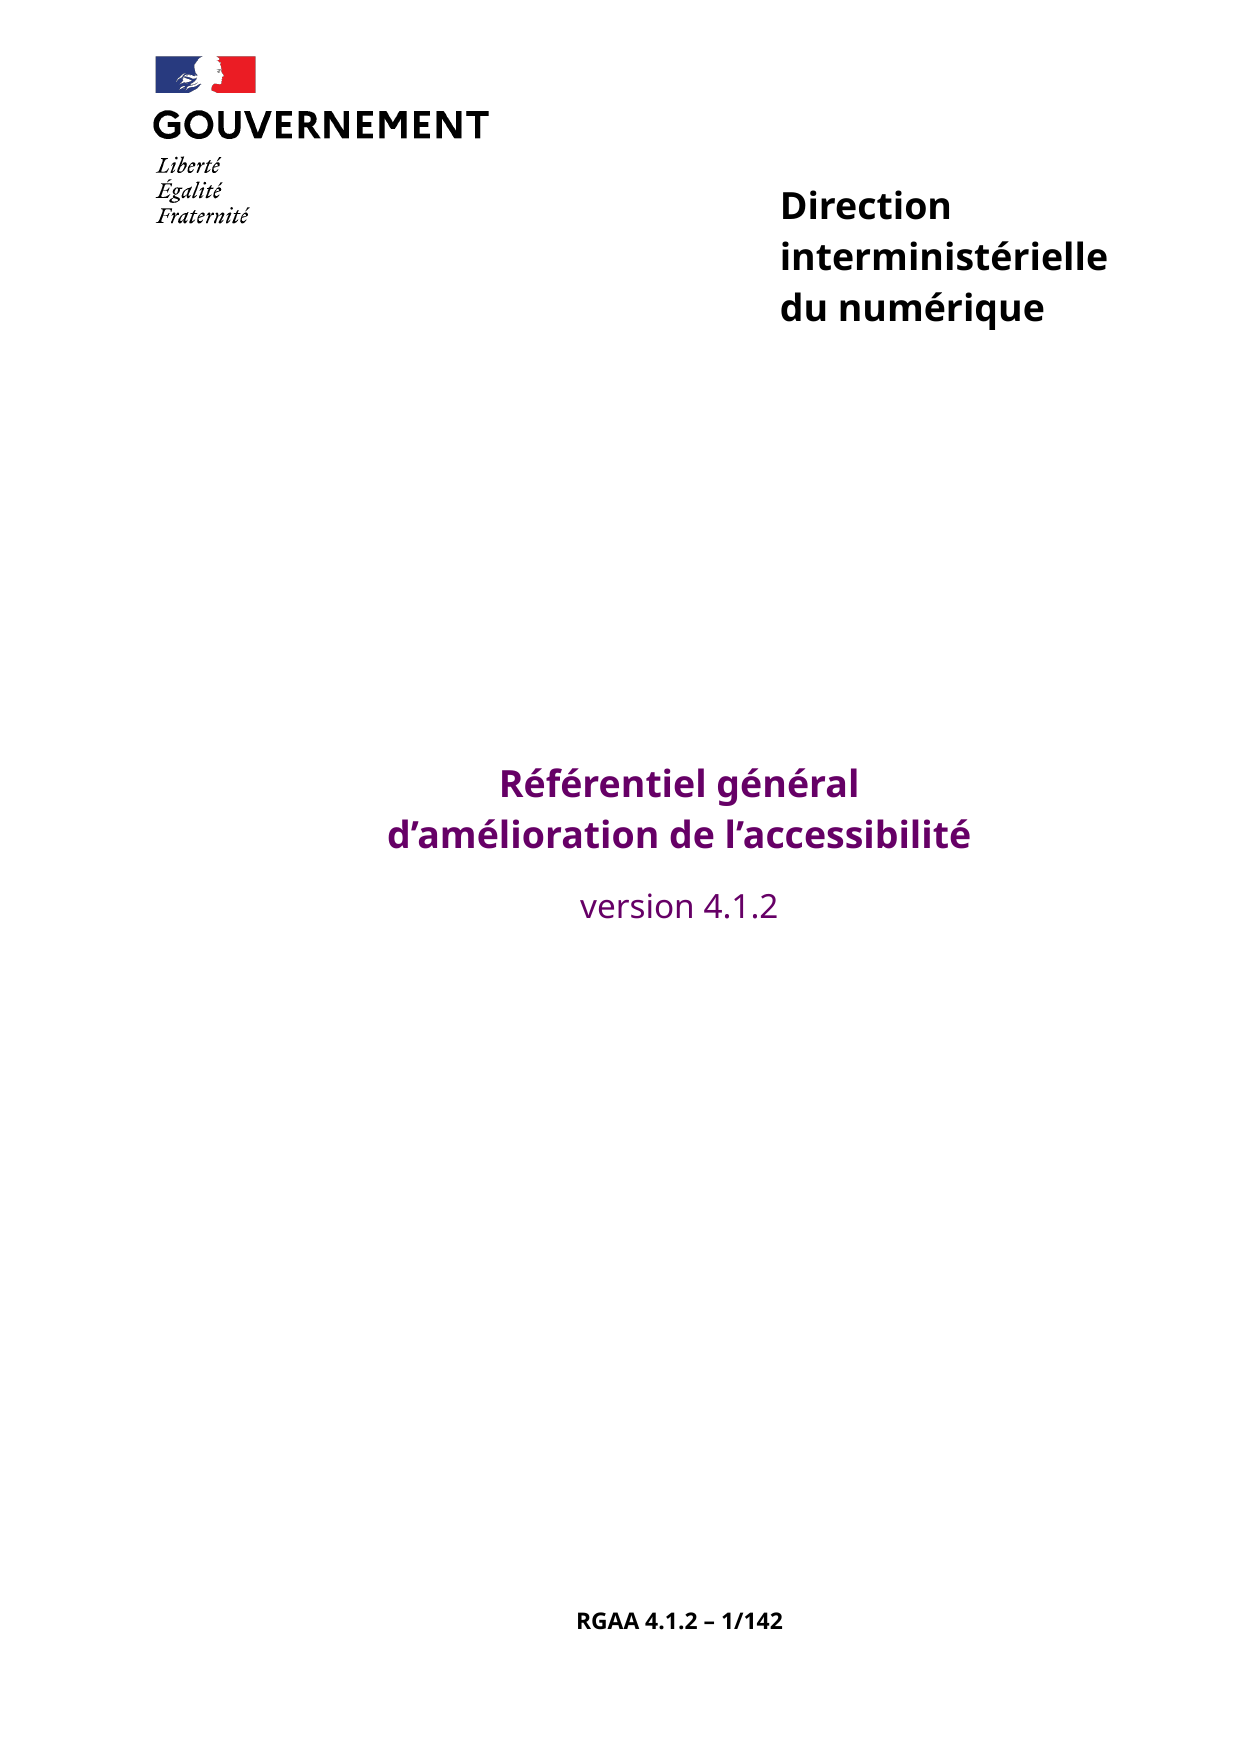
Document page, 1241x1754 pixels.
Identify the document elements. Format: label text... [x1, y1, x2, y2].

picture [119, 20, 525, 259]
text Direction interministérielle du numérique [779, 179, 1240, 332]
title Référentiel général d’amélioration de l’accessibilité [118, 757, 1240, 859]
subtitle version 4.1.2 [118, 883, 1240, 928]
